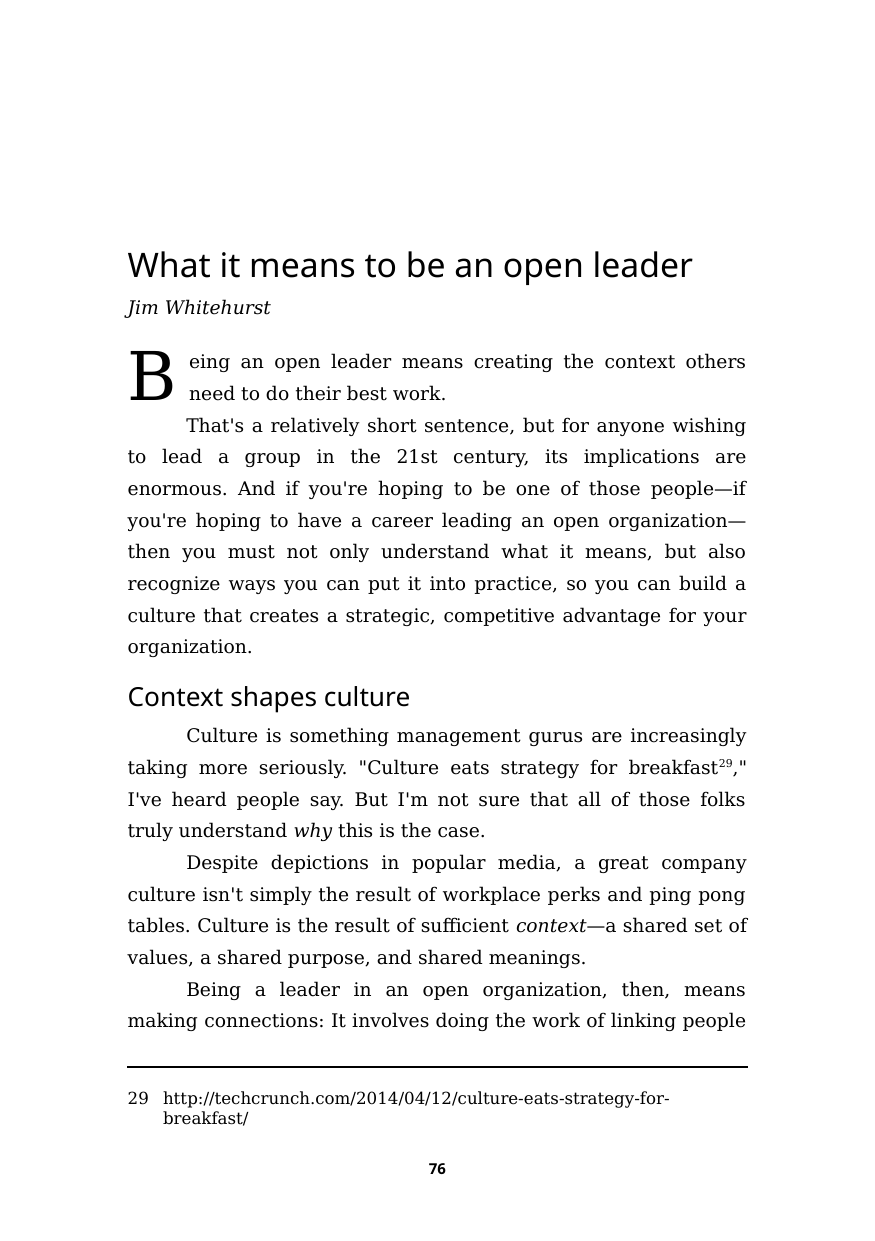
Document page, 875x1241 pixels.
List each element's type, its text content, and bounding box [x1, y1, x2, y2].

subtitle Context shapes culture [127, 683, 747, 713]
subtitle What it means to be an open leader [127, 246, 747, 285]
text Culture is something management gurus are increasingly taking more seriously. "Culture eats strategy for breakfast," I've heard people say. But I'm not sure that all of those folks truly understand why this is the case. [127, 726, 747, 842]
text Despite depictions in popular media, a great company culture isn't simply the result of workplace perks and ping pong tables. Culture is the result of sufficient context—a shared set of values, a shared purpose, and shared meanings. [127, 852, 747, 969]
text Being a leader in an open organization, then, means making connections: It involves doing the work of linking people [127, 979, 747, 1032]
text Jim Whitehurst [127, 297, 747, 319]
text That's a relatively short sentence, but for anyone wishing to lead a group in the 21st century, its implications are enormous. And if you're hoping to be one of those people—if you're hoping to have a career leading an open organization—then you must not only understand what it means, but also recognize ways you can put it into practice, so you can build a culture that creates a strategic, competitive advantage for your organization. [127, 415, 747, 658]
text Being an open leader means creating the context others need to do their best work. [127, 351, 747, 405]
text http://techcrunch.com/2014/04/12/culture-eats-strategy-for-breakfast/ [127, 1089, 747, 1128]
